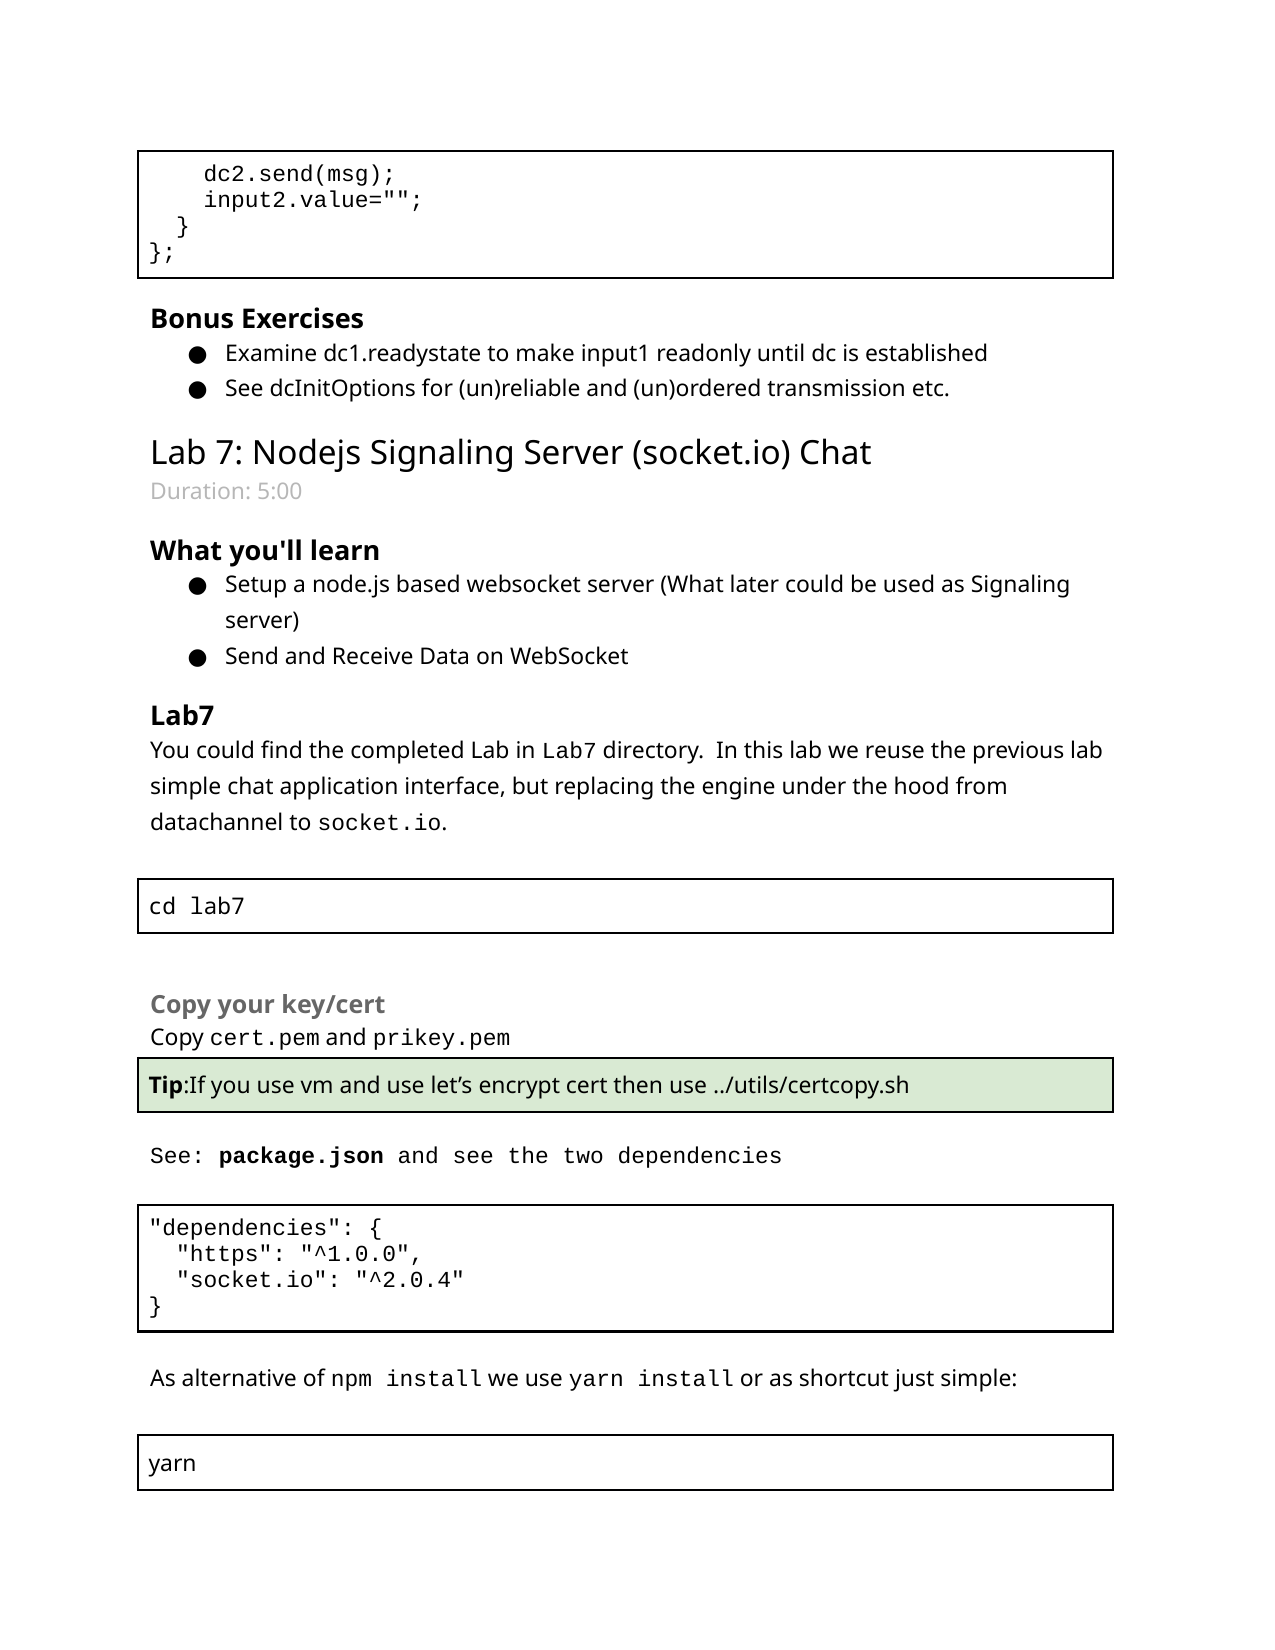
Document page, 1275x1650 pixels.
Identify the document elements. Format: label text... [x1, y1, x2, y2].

subtitle Lab7 [150, 697, 1125, 734]
text See: package.json and see the two dependencies [150, 1144, 1125, 1170]
text As alternative of npm install we use yarn install or as shortcut just simple: [150, 1362, 1125, 1394]
subtitle Bonus Exercises [150, 299, 1125, 336]
list Examine dc1.readystate to make input1 readonly until dc is established [187, 336, 1125, 368]
list Send and Receive Data on WebSocket [187, 640, 1125, 671]
subtitle Copy your key/cert [150, 987, 1125, 1021]
table_header dc2.send(msg); input2.value=""; } }; [139, 152, 1112, 277]
table_header Tip:If you use vm and use let’s encrypt cert then use ../utils/certcopy.sh [139, 1059, 1112, 1111]
text You could find the completed Lab in Lab7 directory. In this lab we reuse the previous lab simple chat application interface, but replacing the engine under the hood from datachannel to socket.io. [150, 734, 1125, 837]
text Duration: 5:00 [150, 474, 1125, 506]
subtitle Lab 7: Nodejs Signaling Server (socket.io) Chat [150, 429, 1125, 474]
list See dcInitOptions for (un)reliable and (un)ordered transmission etc. [187, 372, 1125, 404]
list Setup a node.js based websocket server (What later could be used as Signaling server) [187, 568, 1125, 635]
table_header cd lab7 [139, 880, 1112, 932]
text Copy cert.pem and prikey.pem [150, 1021, 1125, 1052]
table_header yarn [139, 1436, 1112, 1488]
subtitle What you'll learn [150, 531, 1125, 568]
table_header "dependencies": { "https": "^1.0.0", "socket.io": "^2.0.4" } [139, 1206, 1112, 1330]
